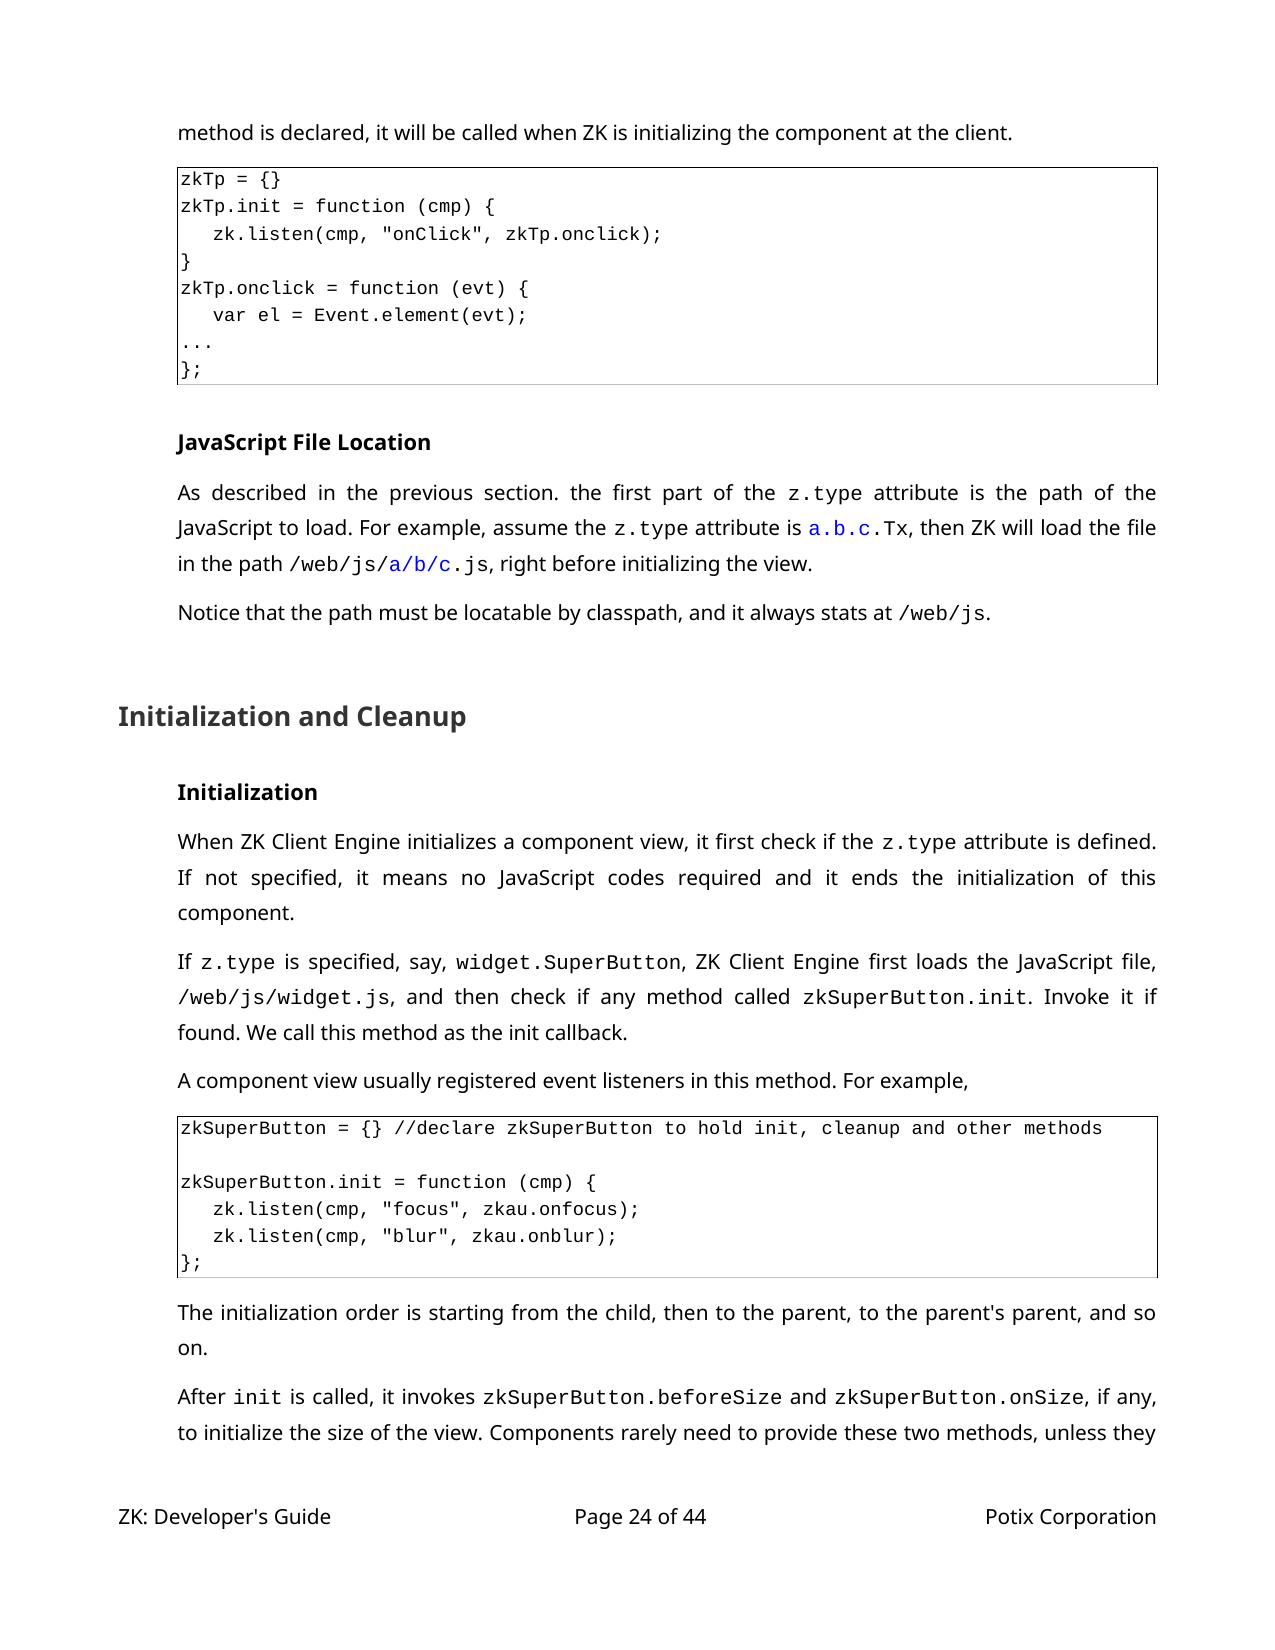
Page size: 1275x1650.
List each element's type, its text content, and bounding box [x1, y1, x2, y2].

text zkTp.onclick = function (evt) { [178, 276, 1157, 300]
text The initialization order is starting from the child, then to the parent, to the parent's parent, and so on. [177, 1298, 1157, 1362]
text ... [178, 330, 1157, 354]
text As described in the previous section. the first part of the z.type attribute is the path of the JavaScript to load. For example, assume the z.type attribute is a.b.c.Tx, then ZK will load the file in the path /web/js/a/b/c.js, right before initializing the view. [177, 478, 1157, 577]
text method is declared, it will be called when ZK is initializing the component at the client. [177, 118, 1157, 146]
subtitle JavaScript File Location [177, 427, 1157, 457]
text zkSuperButton.init = function (cmp) { [178, 1170, 1157, 1194]
text zkTp = {} [178, 168, 1157, 191]
text A component view usually registered event listeners in this method. For example, [177, 1067, 1157, 1095]
subtitle Initialization [177, 777, 1157, 807]
text }; [178, 357, 1157, 384]
text When ZK Client Engine initializes a component view, it first check if the z.type attribute is defined. If not specified, it means no JavaScript codes required and it ends the initialization of this component. [177, 827, 1157, 926]
text zkSuperButton = {} //declare zkSuperButton to hold init, cleanup and other methods [178, 1117, 1157, 1140]
text Notice that the path must be locatable by classpath, and it always stats at /web/js. [177, 598, 1157, 626]
subtitle Initialization and Cleanup [118, 697, 1157, 734]
text zk.listen(cmp, "focus", zkau.onfocus); zk.listen(cmp, "blur", zkau.onblur); }; [178, 1197, 1157, 1277]
text If z.type is specified, say, widget.SuperButton, ZK Client Engine first loads the JavaScript file, /web/js/widget.js, and then check if any method called zkSuperButton.init. Invoke it if found. We call this method as the init callback. [177, 947, 1157, 1046]
text After init is called, it invokes zkSuperButton.beforeSize and zkSuperButton.onSize, if any, to initialize the size of the view. Components rarely need to provide these two methods, unless they [177, 1382, 1157, 1446]
text zk.listen(cmp, "onClick", zkTp.onclick); [178, 221, 1157, 246]
text } [178, 248, 1157, 273]
text zkTp.init = function (cmp) { [178, 194, 1157, 218]
text var el = Event.element(evt); [178, 303, 1157, 327]
